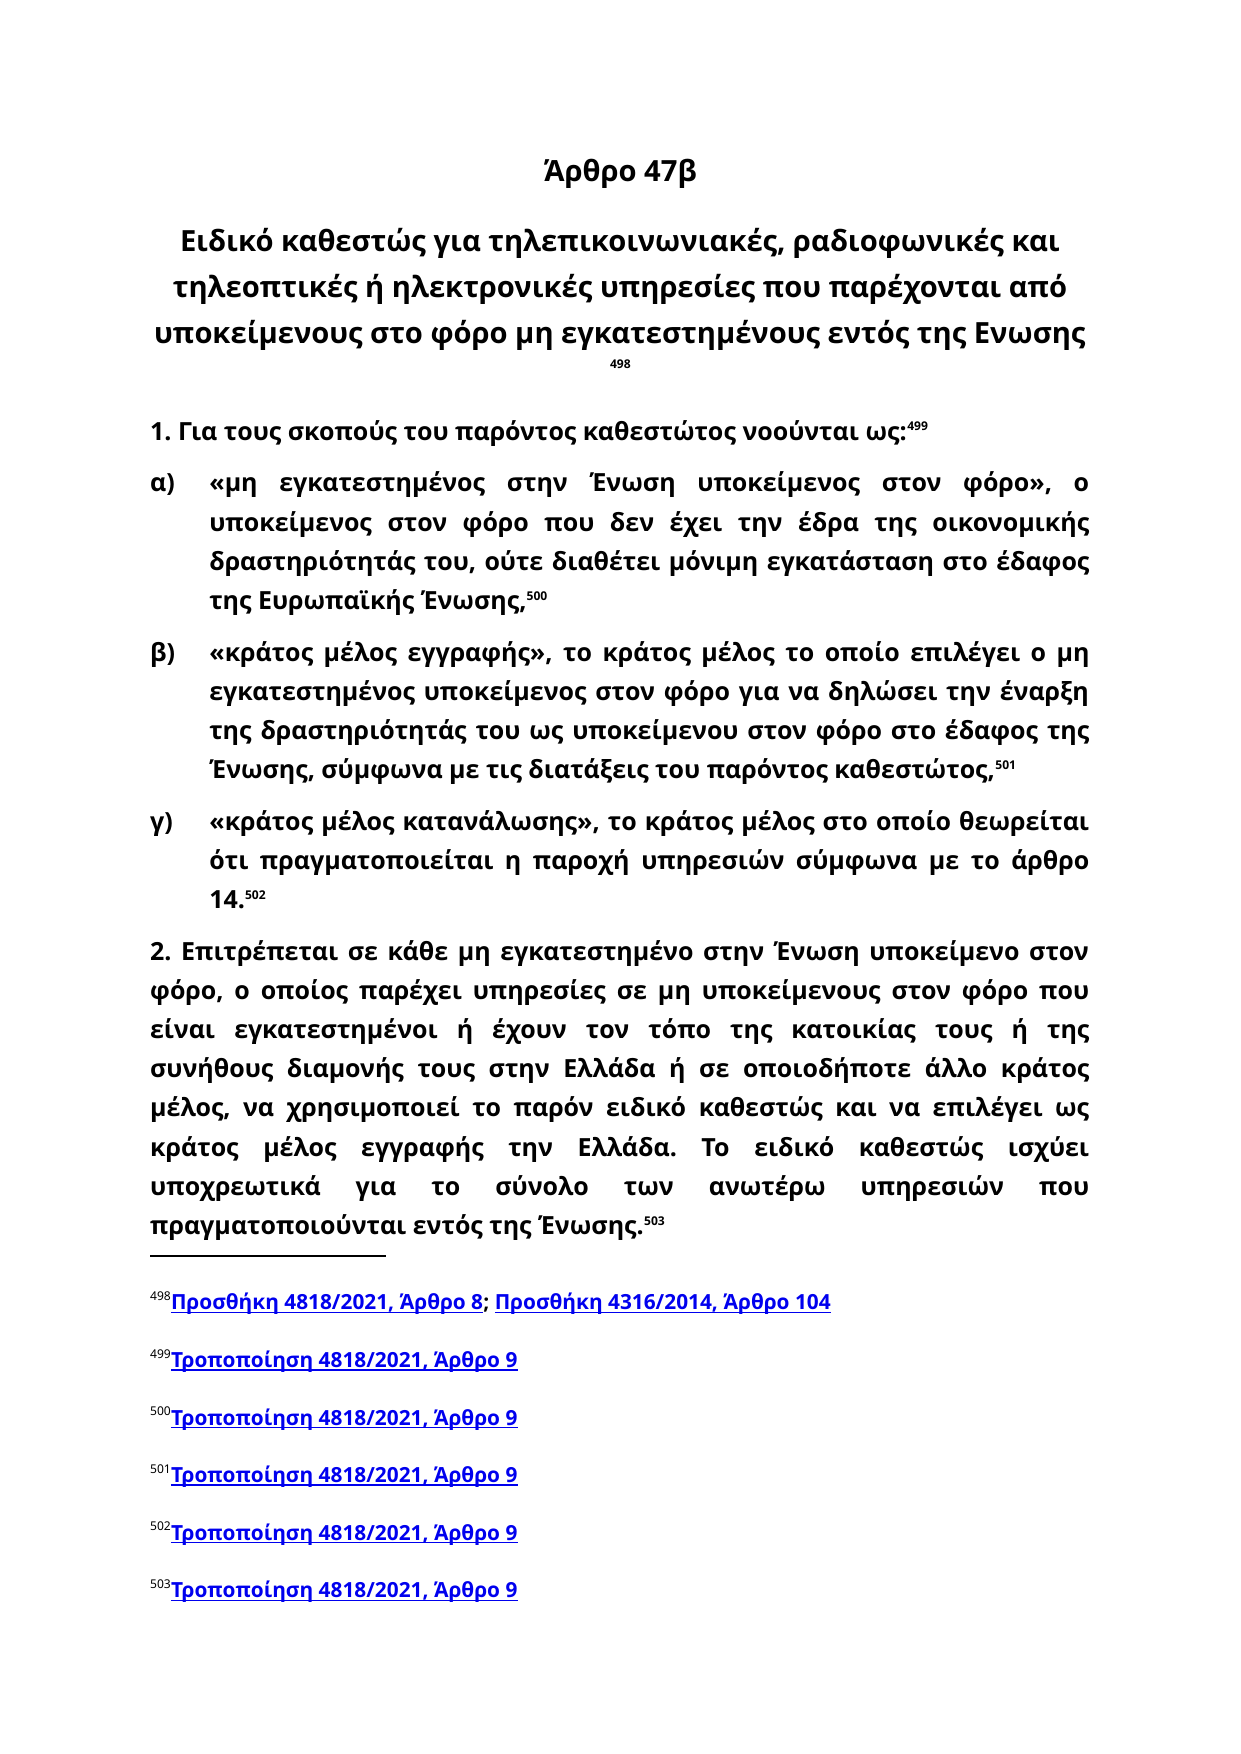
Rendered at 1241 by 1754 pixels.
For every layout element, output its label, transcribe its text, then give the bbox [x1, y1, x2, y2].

subtitle Άρθρο 47β [150, 150, 1090, 190]
text 1. Για τους σκοπούς του παρόντος καθεστώτος νοούνται ως: [150, 413, 1090, 447]
text Τροποποίηση 4818/2021, Άρθρο 9 [150, 1345, 1090, 1373]
text Τροποποίηση 4818/2021, Άρθρο 9 [150, 1518, 1090, 1546]
list γ) «κράτος μέλος κατανάλωσης», το κράτος μέλος στο οποίο θεωρείται ότι πραγματοποιείται η παροχή υπηρεσιών σύμφωνα με το άρθρο 14. [150, 803, 1090, 916]
text Προσθήκη 4818/2021, Άρθρο 8; Προσθήκη 4316/2014, Άρθρο 104 [150, 1287, 1090, 1316]
subtitle Ειδικό καθεστώς για τηλεπικοινωνιακές, ραδιοφωνικές και τηλεοπτικές ή ηλεκτρονικές υπηρεσίες που παρέχονται από υποκείμενους στο φόρο μη εγκατεστημένους εντός της Ενωσης [150, 221, 1090, 384]
text 2. Επιτρέπεται σε κάθε μη εγκατεστημένο στην Ένωση υποκείμενο στον φόρο, ο οποίος παρέχει υπηρεσίες σε μη υποκείμενους στον φόρο που είναι εγκατεστημένοι ή έχουν τον τόπο της κατοικίας τους ή της συνήθους διαμονής τους στην Ελλάδα ή σε οποιοδήποτε άλλο κράτος μέλος, να χρησιμοποιεί το παρόν ειδικό καθεστώς και να επιλέγει ως κράτος μέλος εγγραφής την Ελλάδα. Το ειδικό καθεστώς ισχύει υποχρεωτικά για το σύνολο των ανωτέρω υπηρεσιών που πραγματοποιούνται εντός της Ένωσης. [150, 933, 1090, 1242]
list β) «κράτος μέλος εγγραφής», το κράτος μέλος το οποίο επιλέγει ο μη εγκατεστημένος υποκείμενος στον φόρο για να δηλώσει την έναρξη της δραστηριότητάς του ως υποκείμενου στον φόρο στο έδαφος της Ένωσης, σύμφωνα με τις διατάξεις του παρόντος καθεστώτος, [150, 634, 1090, 786]
text Τροποποίηση 4818/2021, Άρθρο 9 [150, 1460, 1090, 1489]
list α) «μη εγκατεστημένος στην Ένωση υποκείμενος στον φόρο», ο υποκείμενος στον φόρο που δεν έχει την έδρα της οικονομικής δραστηριότητάς του, ούτε διαθέτει μόνιμη εγκατάσταση στο έδαφος της Ευρωπαϊκής Ένωσης, [150, 465, 1090, 617]
text Τροποποίηση 4818/2021, Άρθρο 9 [150, 1576, 1090, 1604]
text Τροποποίηση 4818/2021, Άρθρο 9 [150, 1403, 1090, 1431]
